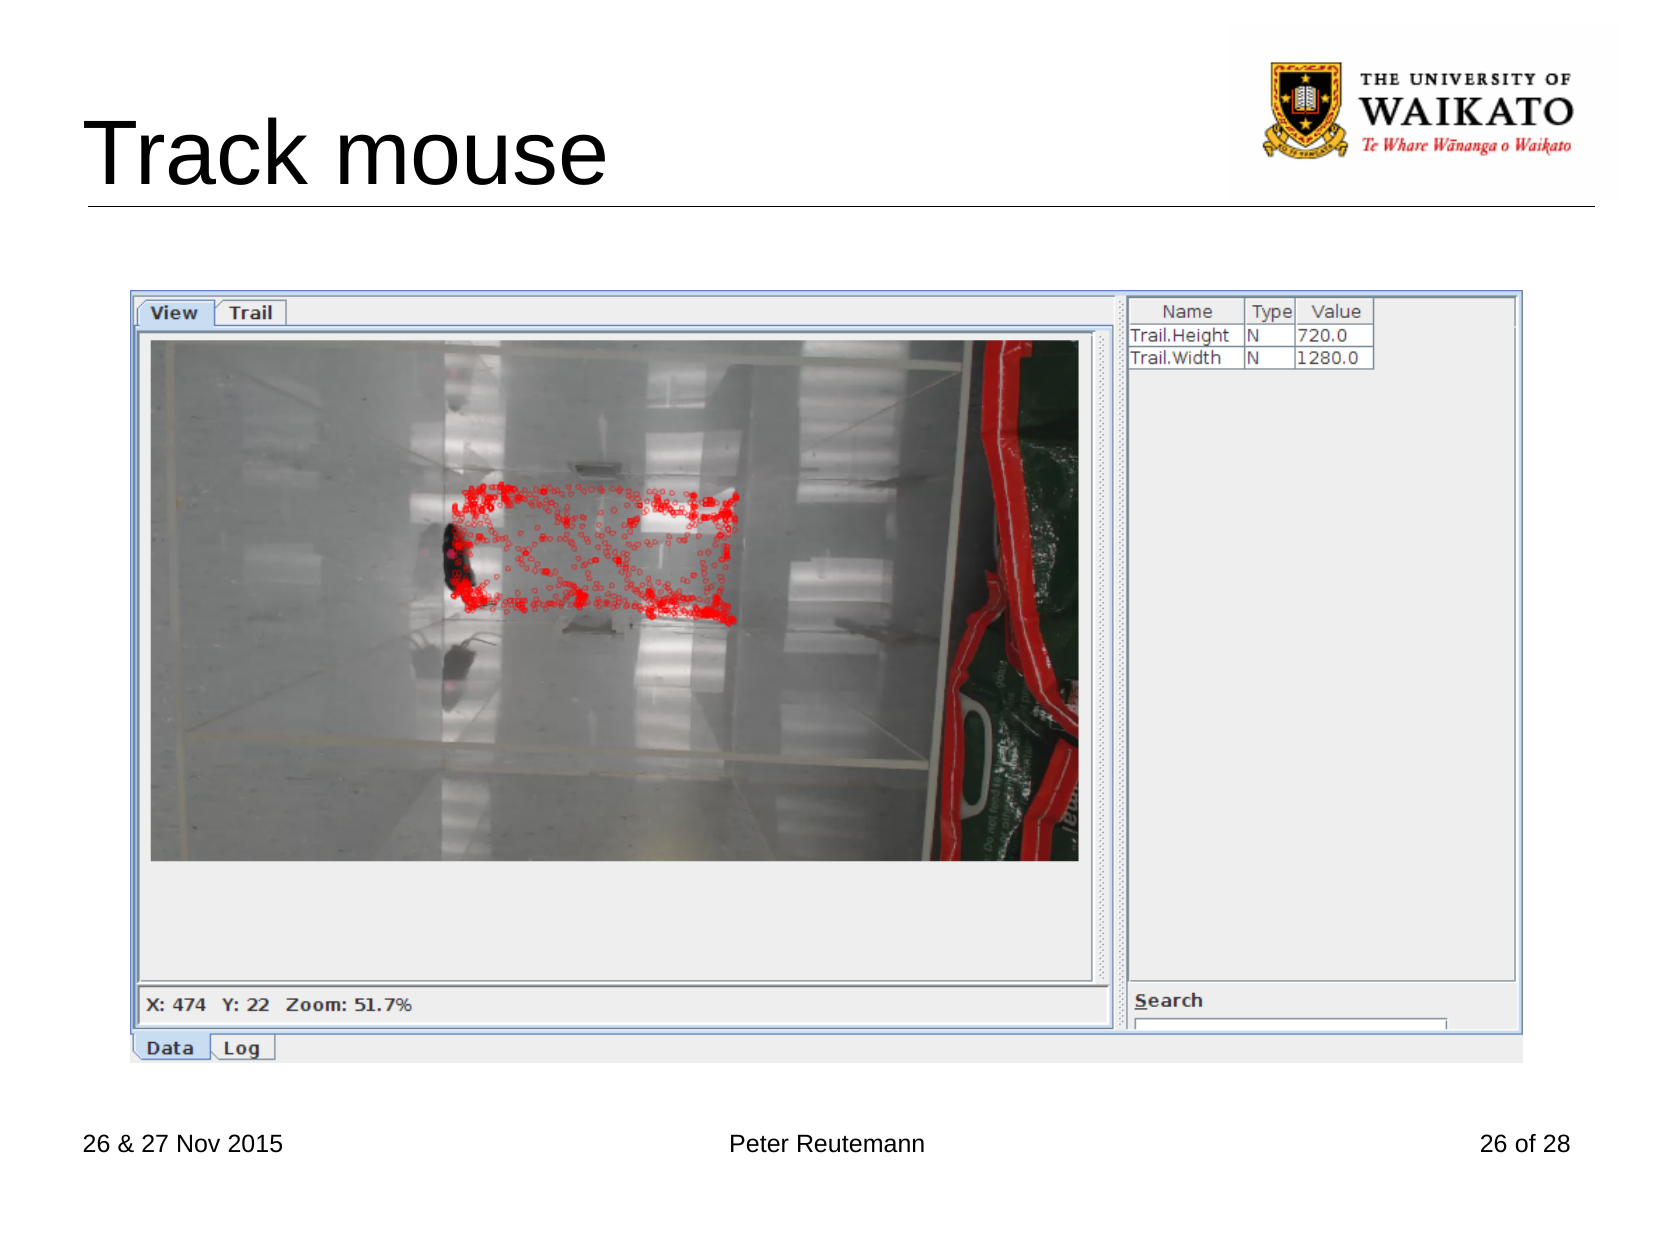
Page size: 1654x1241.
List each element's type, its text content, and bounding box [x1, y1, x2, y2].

picture [130, 290, 1523, 1063]
picture [1228, 24, 1619, 201]
title Track mouse [82, 49, 1571, 257]
